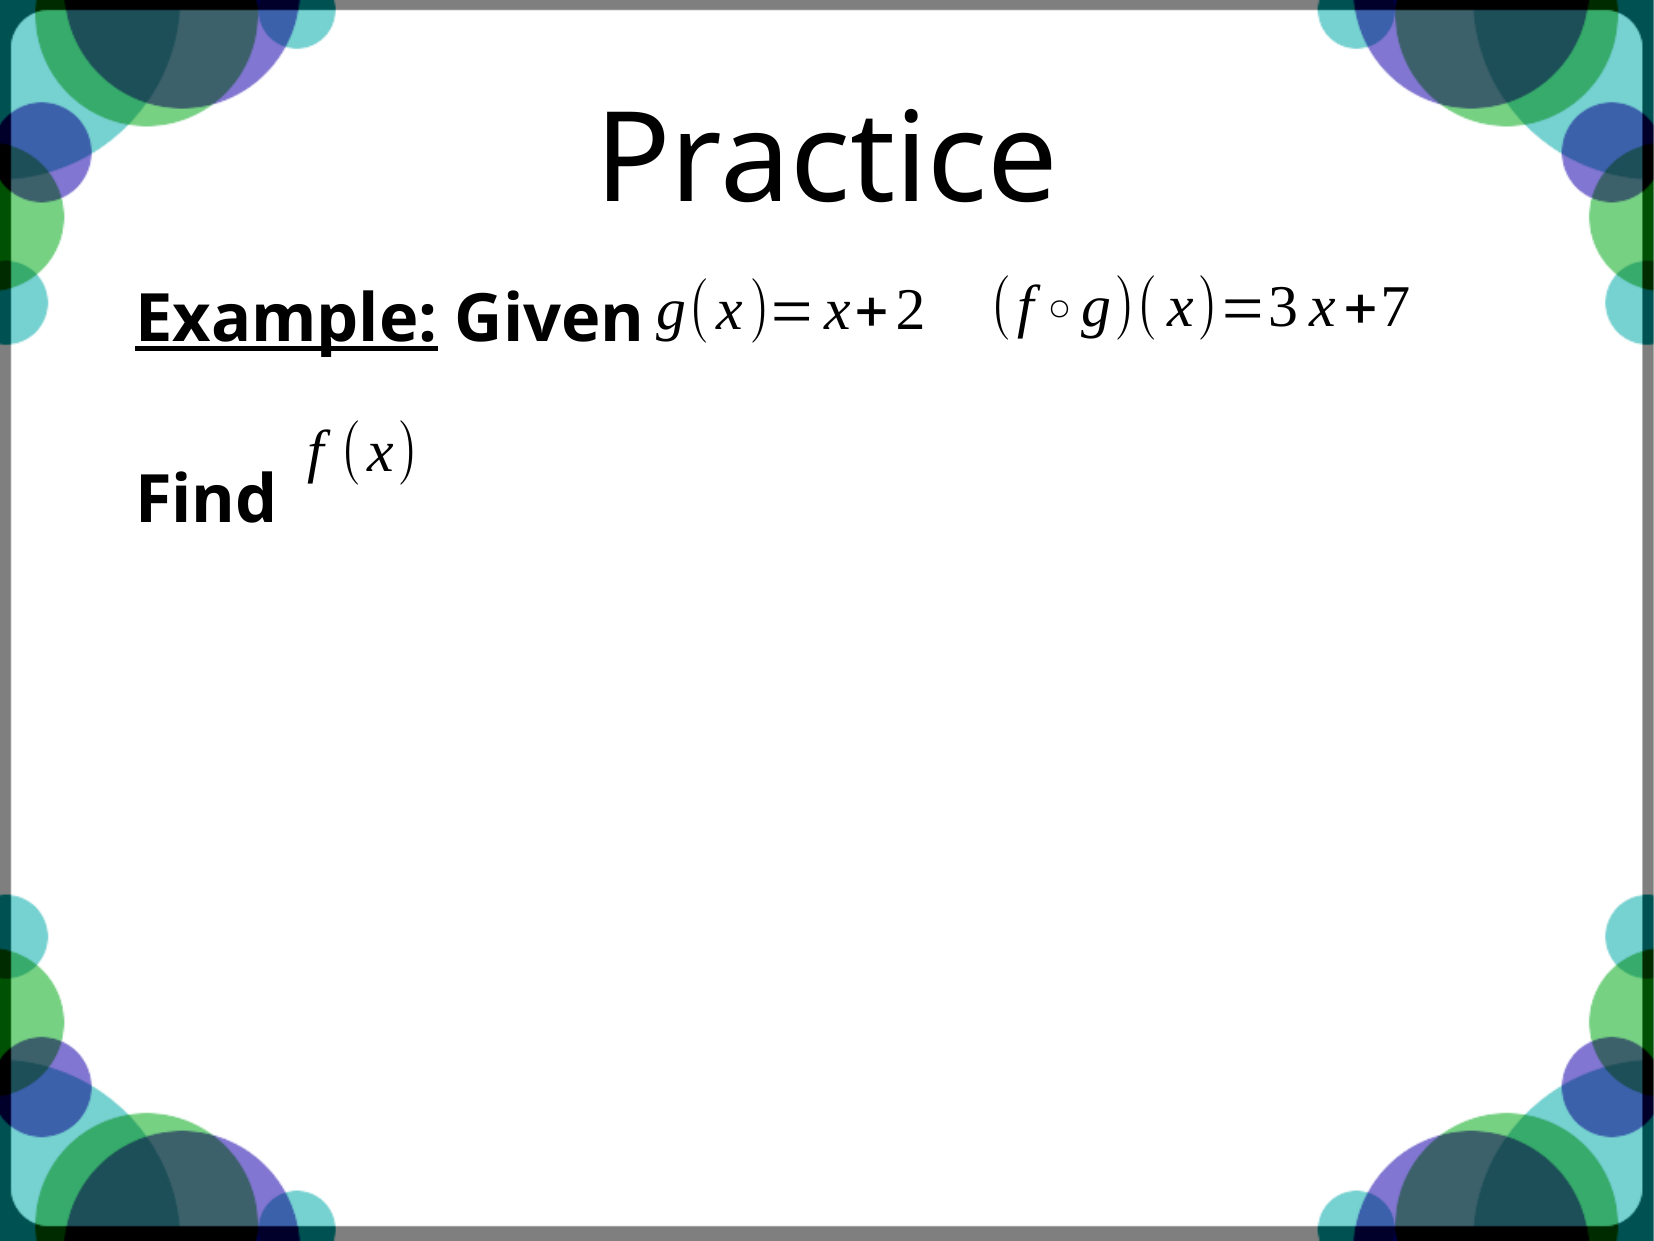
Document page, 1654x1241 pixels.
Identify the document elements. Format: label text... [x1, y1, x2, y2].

chart [292, 415, 434, 487]
text_box Example: Given Find [135, 270, 1531, 943]
chart [637, 273, 939, 346]
picture [0, 0, 1654, 1241]
chart [976, 270, 1426, 343]
title Practice [82, 49, 1571, 257]
